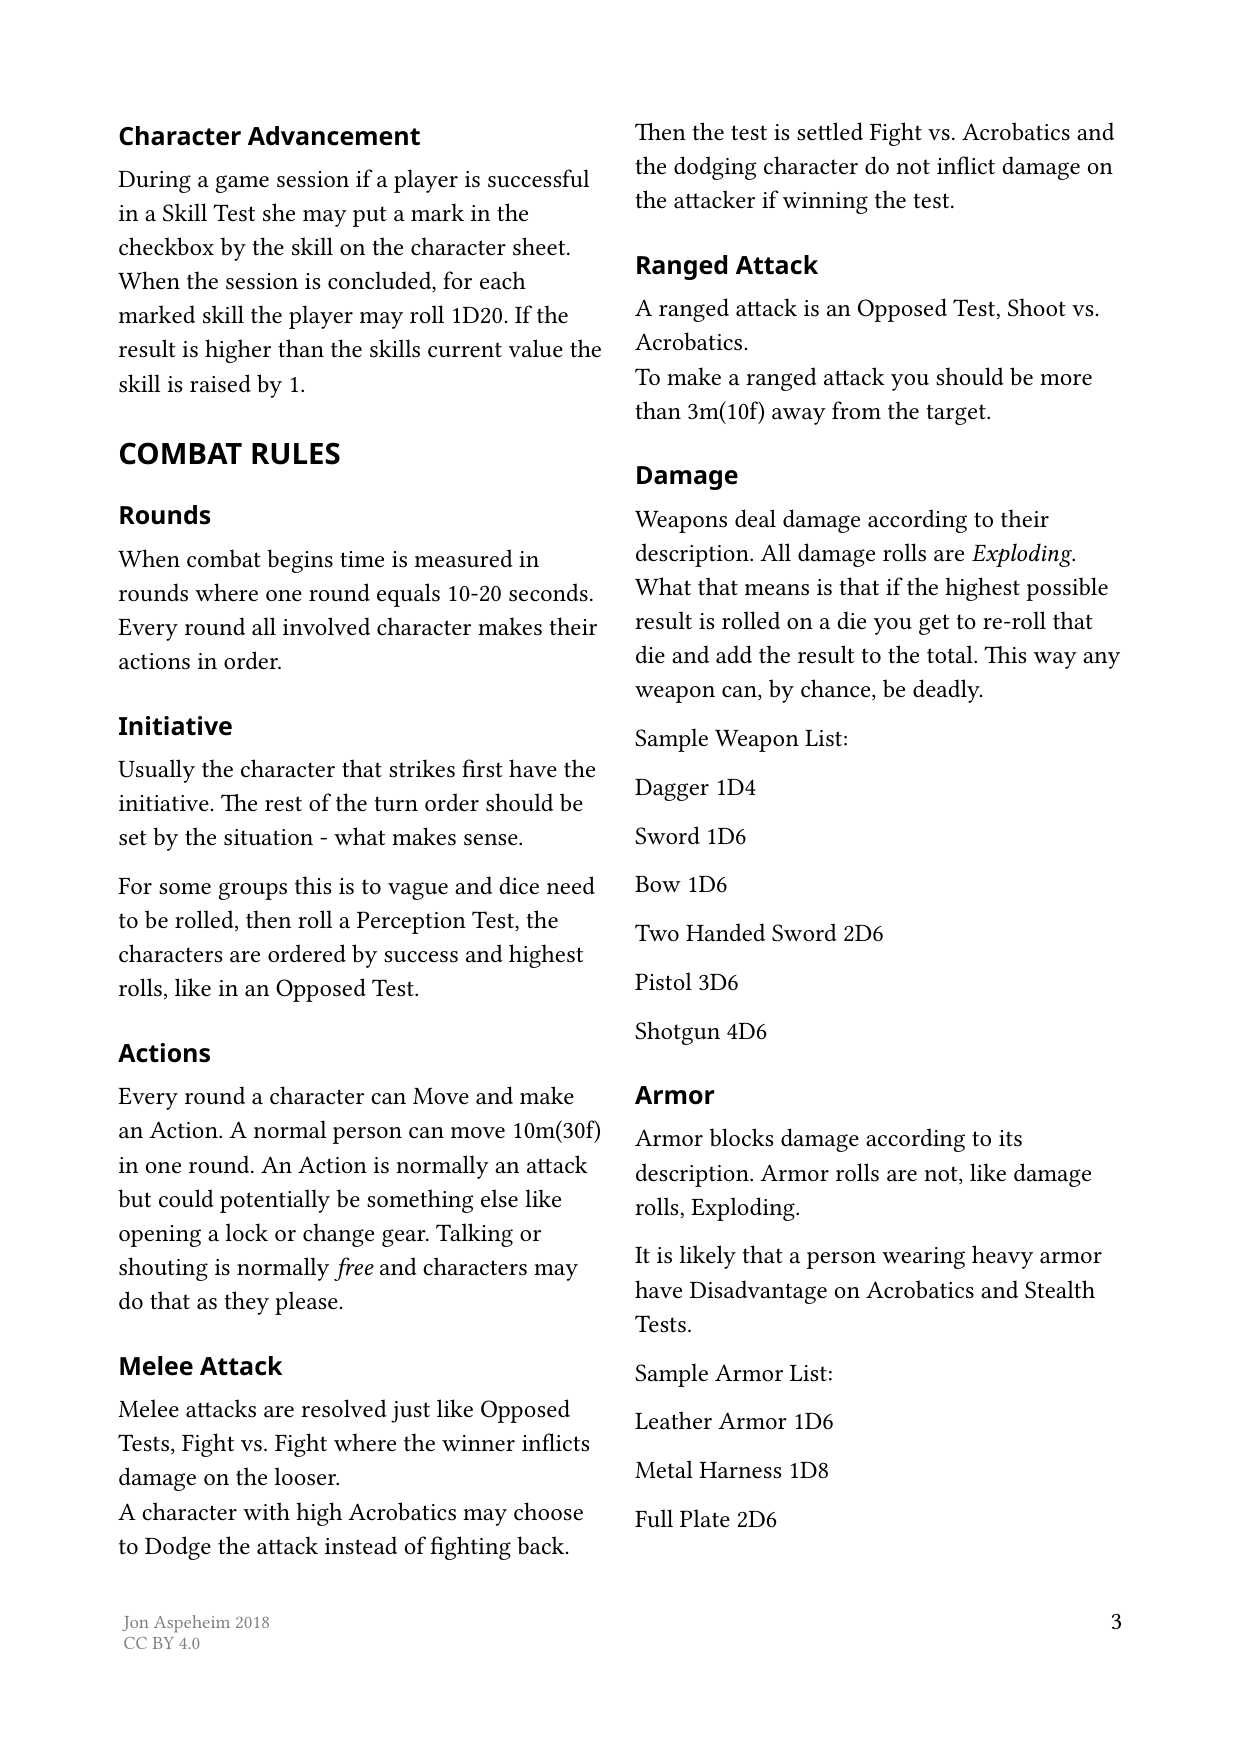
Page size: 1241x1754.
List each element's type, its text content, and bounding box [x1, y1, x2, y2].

subtitle Character Advancement [118, 118, 605, 152]
text Dagger 1D4 [635, 773, 1122, 801]
subtitle Actions [118, 1036, 605, 1070]
text Pistol 3D6 [635, 968, 1122, 996]
text Armor blocks damage according to its description. Armor rolls are not, like damage rolls, Exploding. [635, 1124, 1122, 1221]
text Every round a character can Move and make an Action. A normal person can move 10m(30f) in one round. An Action is normally an attack but could potentially be something else like opening a lock or change gear. Talking or shouting is normally free and characters may do that as they please. [118, 1082, 605, 1316]
subtitle Armor [635, 1078, 1122, 1112]
text Sample Armor List: [635, 1359, 1122, 1387]
text Metal Harness 1D8 [635, 1456, 1122, 1485]
text Then the test is settled Fight vs. Acrobatics and the dodging character do not inflict damage on the attacker if winning the test. [635, 118, 1122, 215]
text It is likely that a person wearing heavy armor have Disadvantage on Acrobatics and Stealth Tests. [635, 1242, 1122, 1338]
subtitle Melee Attack [118, 1348, 605, 1383]
subtitle Damage [635, 458, 1122, 492]
text Leather Armor 1D6 [635, 1407, 1122, 1436]
subtitle COMBAT RULES [118, 433, 605, 473]
text Sword 1D6 [635, 822, 1122, 850]
text Shotgun 4D6 [635, 1017, 1122, 1045]
text Sample Weapon List: [635, 724, 1122, 753]
text A ranged attack is an Opposed Test, Shoot vs. Acrobatics. To make a ranged attack you should be more than 3m(10f) away from the target. [635, 294, 1122, 425]
subtitle Rounds [118, 498, 605, 532]
text Full Plate 2D6 [635, 1505, 1122, 1533]
text Two Handed Sword 2D6 [635, 919, 1122, 948]
text For some groups this is to vague and dice need to be rolled, then roll a Perception Test, the characters are ordered by success and highest rolls, like in an Opposed Test. [118, 872, 605, 1003]
text Bow 1D6 [635, 870, 1122, 899]
text Usually the character that strikes first have the initiative. The rest of the turn order should be set by the situation - what makes sense. [118, 755, 605, 852]
subtitle Initiative [118, 708, 605, 742]
text During a game session if a player is successful in a Skill Test she may put a mark in the checkbox by the skill on the character sheet. When the session is concluded, for each marked skill the player may roll 1D20. If the result is higher than the skills current value the skill is raised by 1. [118, 165, 605, 398]
text When combat begins time is measured in rounds where one round equals 10-20 seconds. Every round all involved character makes their actions in order. [118, 544, 605, 676]
text Weapons deal damage according to their description. All damage rolls are Exploding. What that means is that if the highest possible result is rolled on a die you get to re-roll that die and add the result to the total. This way any weapon can, by chance, be deadly. [635, 504, 1122, 704]
subtitle Ranged Attack [635, 248, 1122, 282]
text Melee attacks are resolved just like Opposed Tests, Fight vs. Fight where the winner inflicts damage on the looser. A character with high Acrobatics may choose to Dodge the attack instead of fighting back. [118, 1395, 605, 1560]
